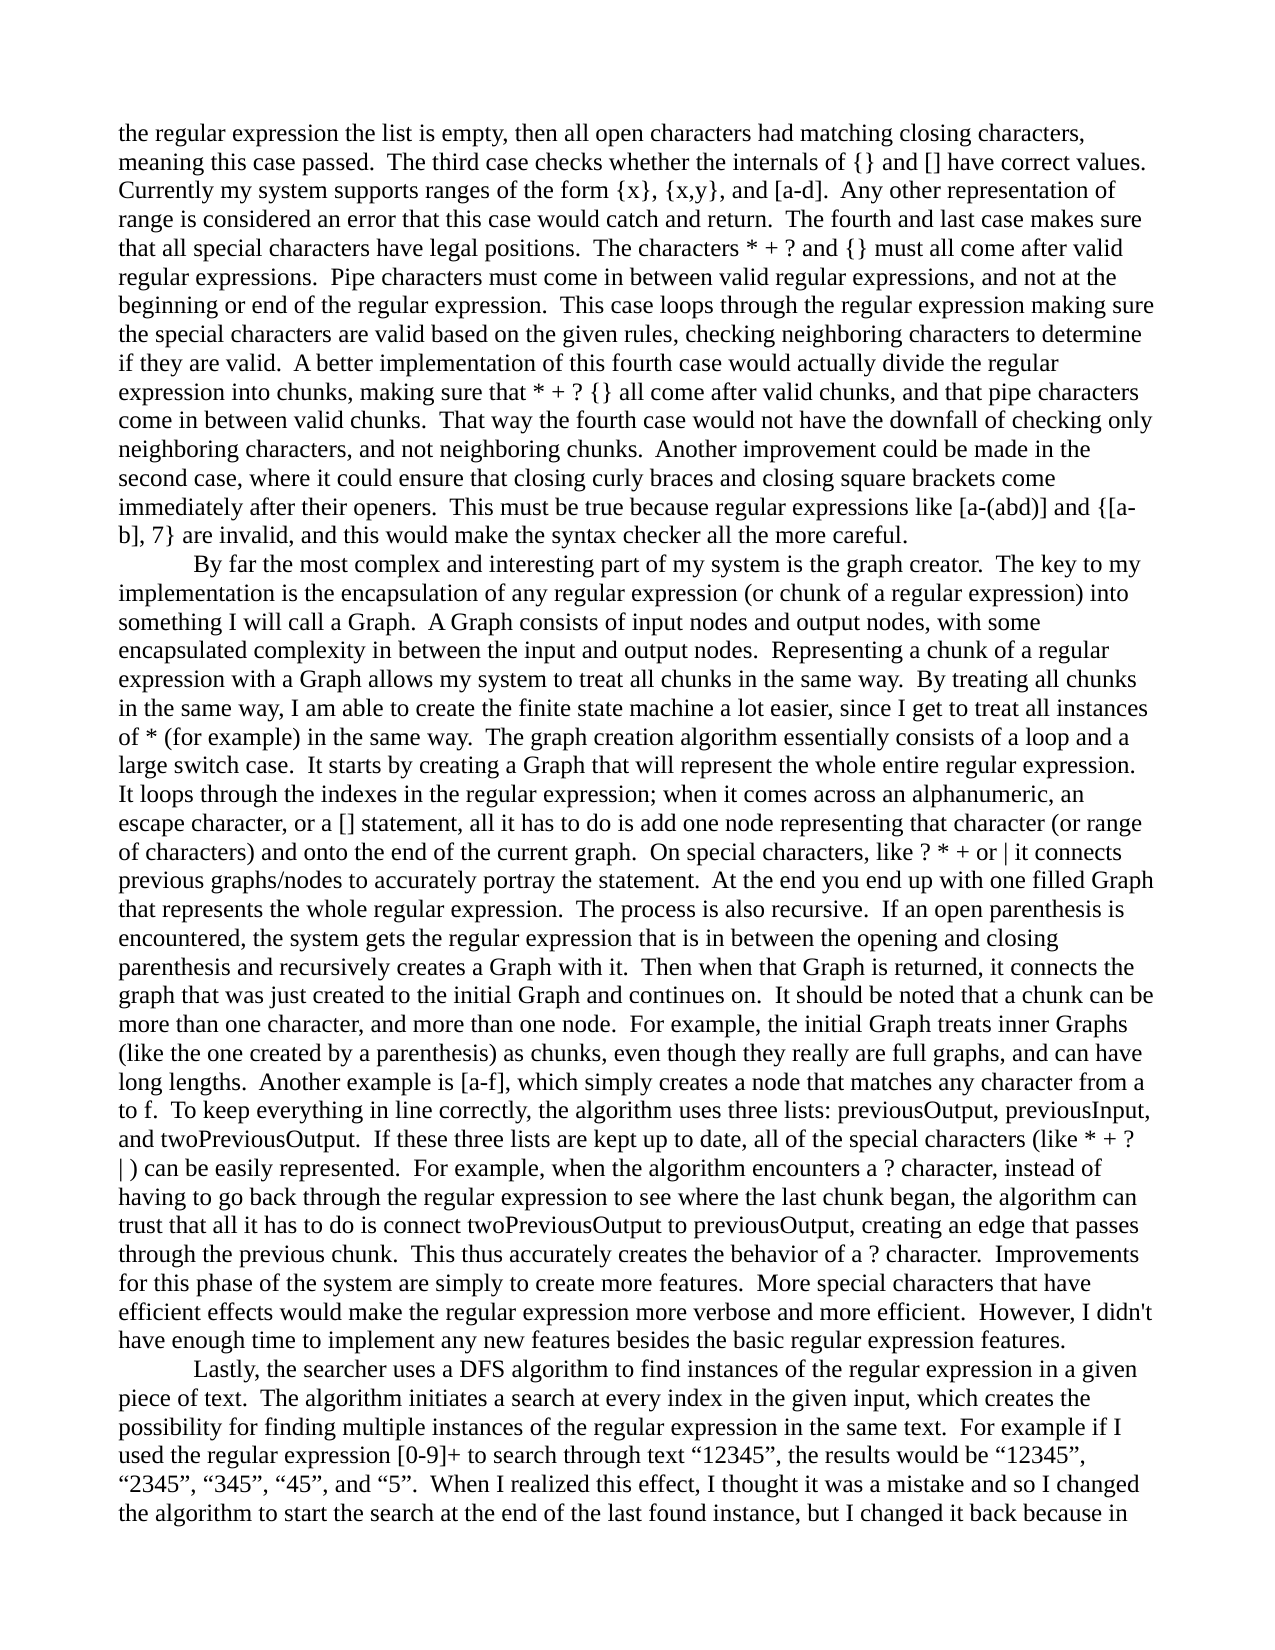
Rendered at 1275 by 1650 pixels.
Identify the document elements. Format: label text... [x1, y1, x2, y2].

text the regular expression the list is empty, then all open characters had matching closing characters, meaning this case passed. The third case checks whether the internals of {} and [] have correct values. Currently my system supports ranges of the form {x}, {x,y}, and [a-d]. Any other representation of range is considered an error that this case would catch and return. The fourth and last case makes sure that all special characters have legal positions. The characters * + ? and {} must all come after valid regular expressions. Pipe characters must come in between valid regular expressions, and not at the beginning or end of the regular expression. This case loops through the regular expression making sure the special characters are valid based on the given rules, checking neighboring characters to determine if they are valid. A better implementation of this fourth case would actually divide the regular expression into chunks, making sure that * + ? {} all come after valid chunks, and that pipe characters come in between valid chunks. That way the fourth case would not have the downfall of checking only neighboring characters, and not neighboring chunks. Another improvement could be made in the second case, where it could ensure that closing curly braces and closing square brackets come immediately after their openers. This must be true because regular expressions like [a-(abd)] and {[a-b], 7} are invalid, and this would make the syntax checker all the more careful. [118, 118, 1157, 549]
text Lastly, the searcher uses a DFS algorithm to find instances of the regular expression in a given piece of text. The algorithm initiates a search at every index in the given input, which creates the possibility for finding multiple instances of the regular expression in the same text. For example if I used the regular expression [0-9]+ to search through text “12345”, the results would be “12345”, “2345”, “345”, “45”, and “5”. When I realized this effect, I thought it was a mistake and so I changed the algorithm to start the search at the end of the last found instance, but I changed it back because in [118, 1354, 1157, 1527]
text By far the most complex and interesting part of my system is the graph creator. The key to my implementation is the encapsulation of any regular expression (or chunk of a regular expression) into something I will call a Graph. A Graph consists of input nodes and output nodes, with some encapsulated complexity in between the input and output nodes. Representing a chunk of a regular expression with a Graph allows my system to treat all chunks in the same way. By treating all chunks in the same way, I am able to create the finite state machine a lot easier, since I get to treat all instances of * (for example) in the same way. The graph creation algorithm essentially consists of a loop and a large switch case. It starts by creating a Graph that will represent the whole entire regular expression. It loops through the indexes in the regular expression; when it comes across an alphanumeric, an escape character, or a [] statement, all it has to do is add one node representing that character (or range of characters) and onto the end of the current graph. On special characters, like ? * + or | it connects previous graphs/nodes to accurately portray the statement. At the end you end up with one filled Graph that represents the whole regular expression. The process is also recursive. If an open parenthesis is encountered, the system gets the regular expression that is in between the opening and closing parenthesis and recursively creates a Graph with it. Then when that Graph is returned, it connects the graph that was just created to the initial Graph and continues on. It should be noted that a chunk can be more than one character, and more than one node. For example, the initial Graph treats inner Graphs (like the one created by a parenthesis) as chunks, even though they really are full graphs, and can have long lengths. Another example is [a-f], which simply creates a node that matches any character from a to f. To keep everything in line correctly, the algorithm uses three lists: previousOutput, previousInput, and twoPreviousOutput. If these three lists are kept up to date, all of the special characters (like * + ? | ) can be easily represented. For example, when the algorithm encounters a ? character, instead of having to go back through the regular expression to see where the last chunk began, the algorithm can trust that all it has to do is connect twoPreviousOutput to previousOutput, creating an edge that passes through the previous chunk. This thus accurately creates the behavior of a ? character. Improvements for this phase of the system are simply to create more features. More special characters that have efficient effects would make the regular expression more verbose and more efficient. However, I didn't have enough time to implement any new features besides the basic regular expression features. [118, 549, 1157, 1354]
